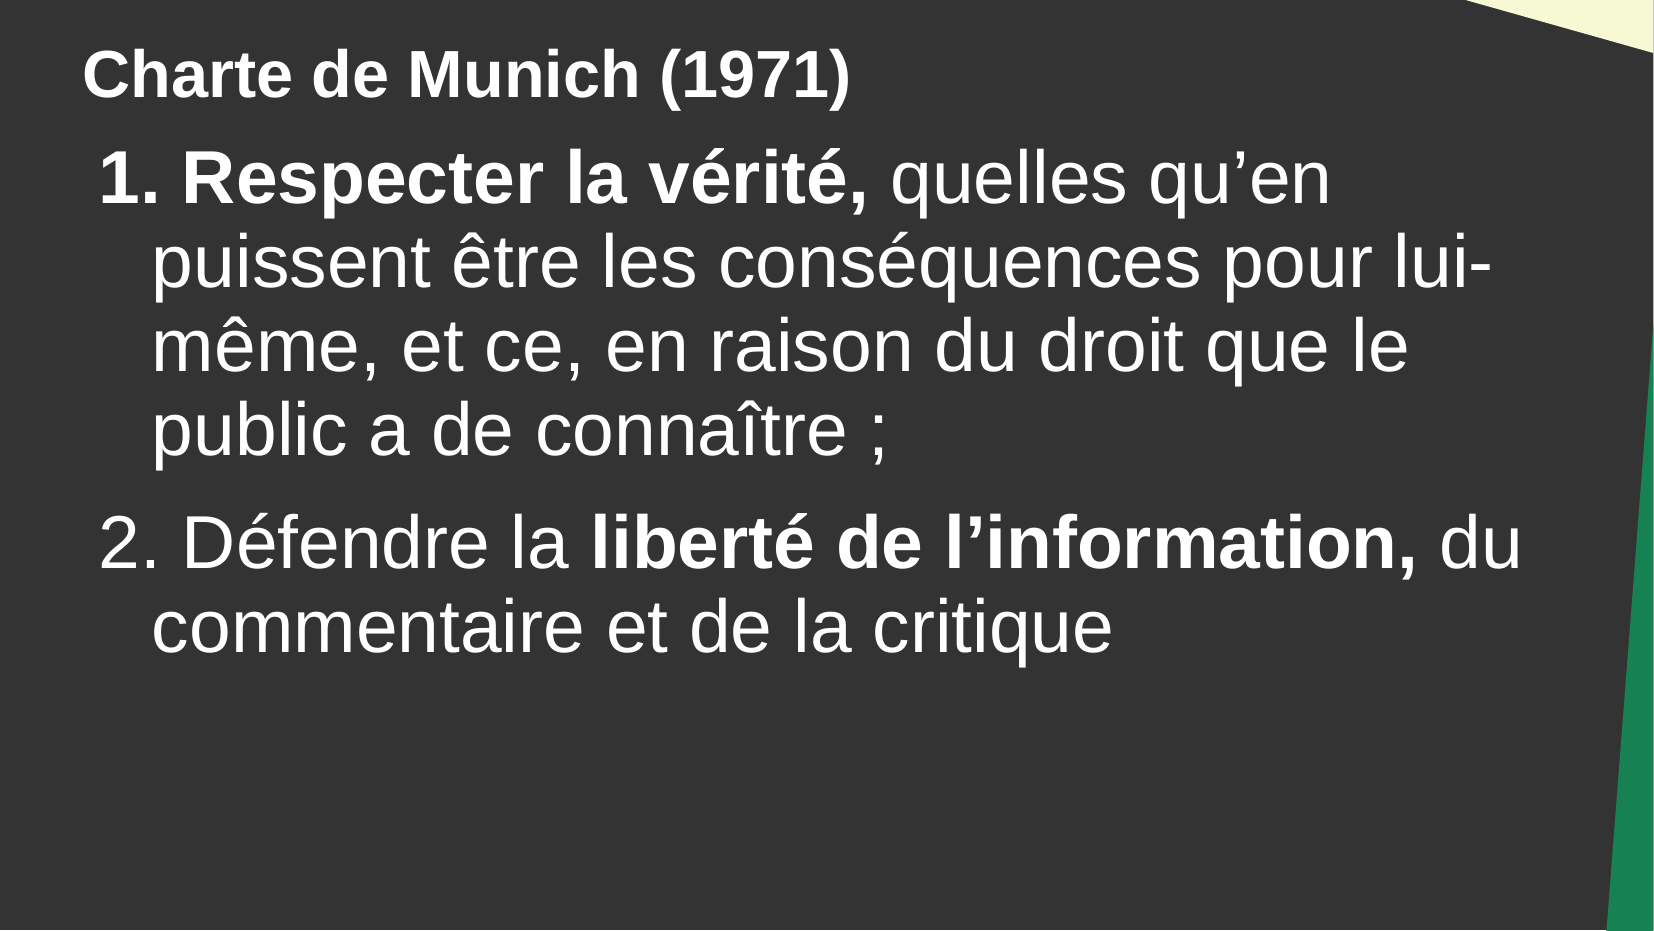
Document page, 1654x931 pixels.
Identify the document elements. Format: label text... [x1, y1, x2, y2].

title Charte de Munich (1971) [82, 37, 1571, 122]
list Respecter la vérité, quelles qu’en puissent être les conséquences pour lui-même, et ce, en raison du droit que le public a de connaître ; Défendre la liberté de l’information, du commentaire et de la critique [80, 135, 1560, 762]
text_box [1465, 0, 1654, 54]
text_box [1606, 315, 1654, 931]
